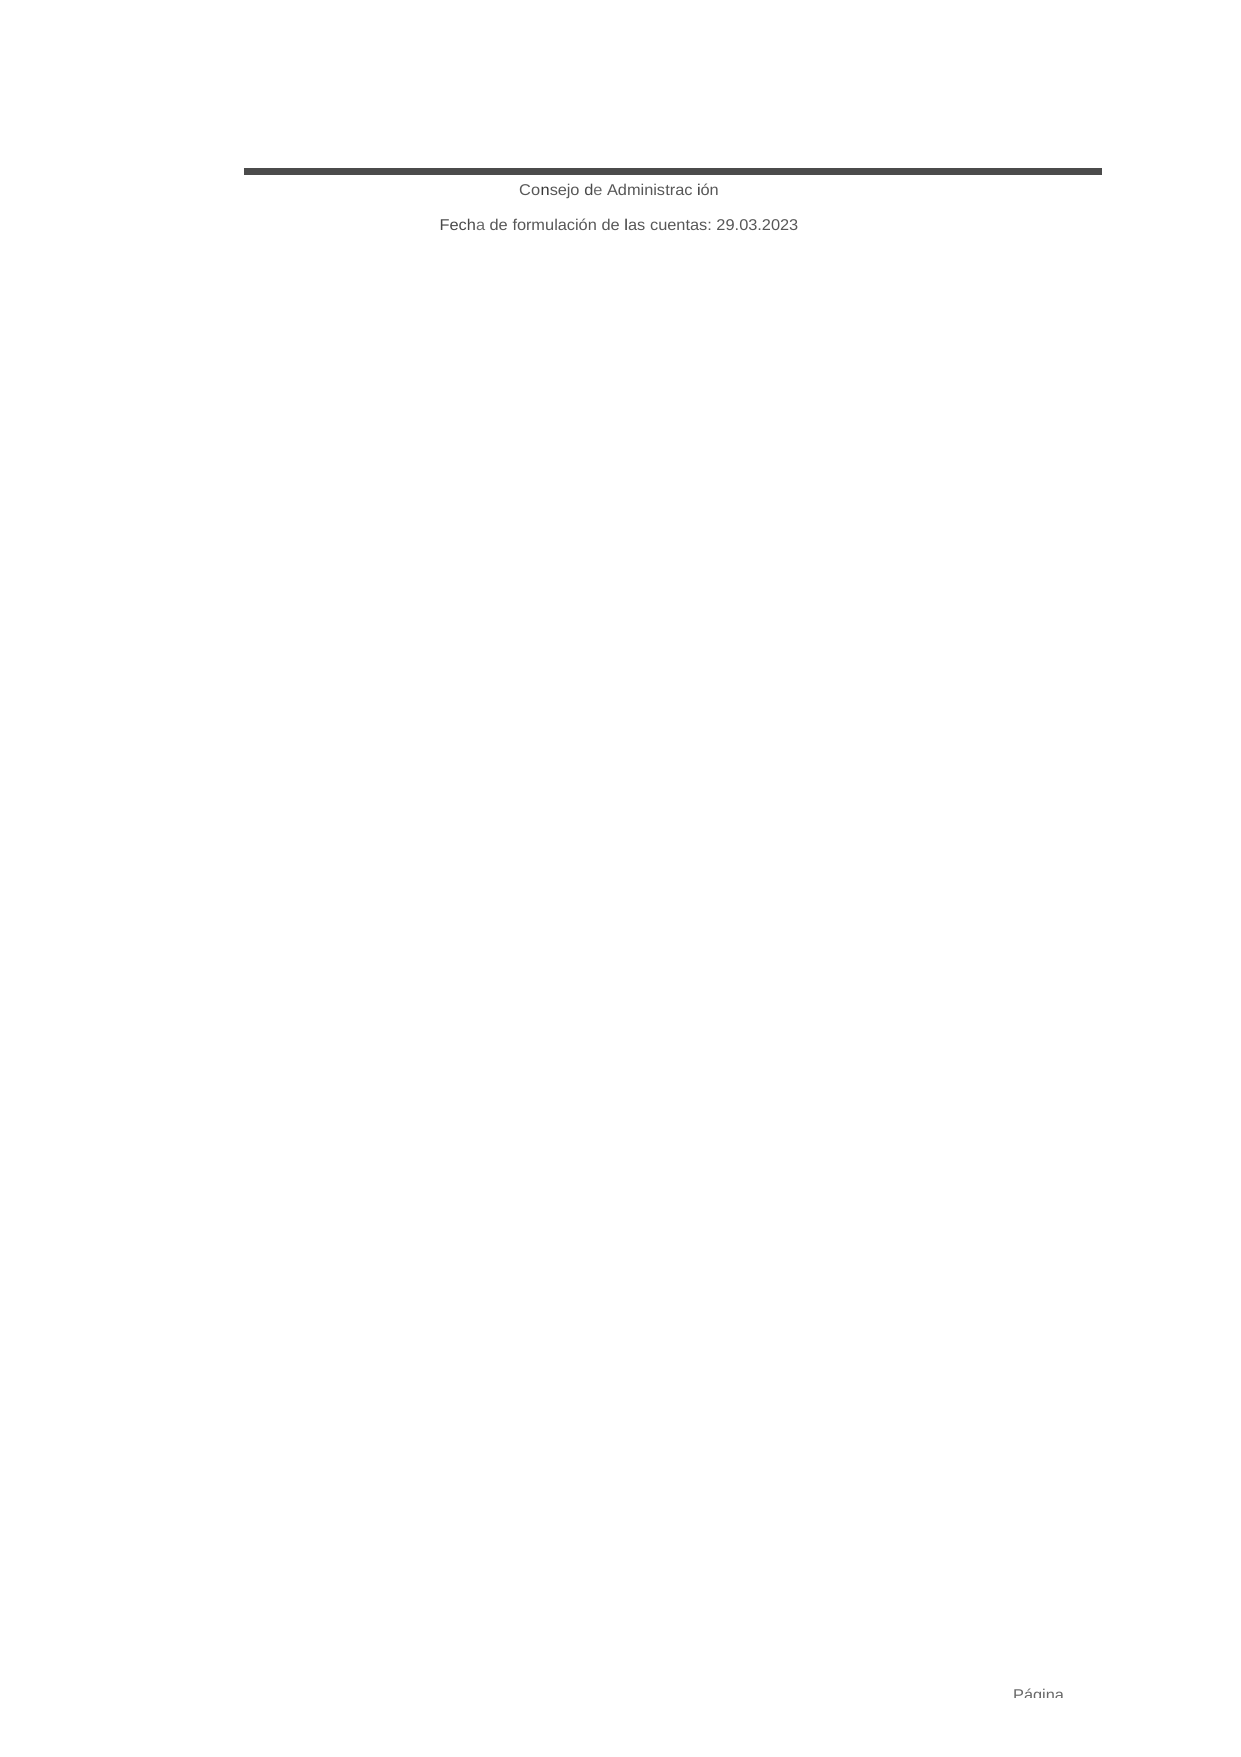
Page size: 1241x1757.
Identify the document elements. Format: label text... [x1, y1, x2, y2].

text Fecha de formulación de las cuentas: 29.03.2023 [151, 215, 1086, 233]
text Consejo de Administrac ión [151, 181, 1086, 199]
